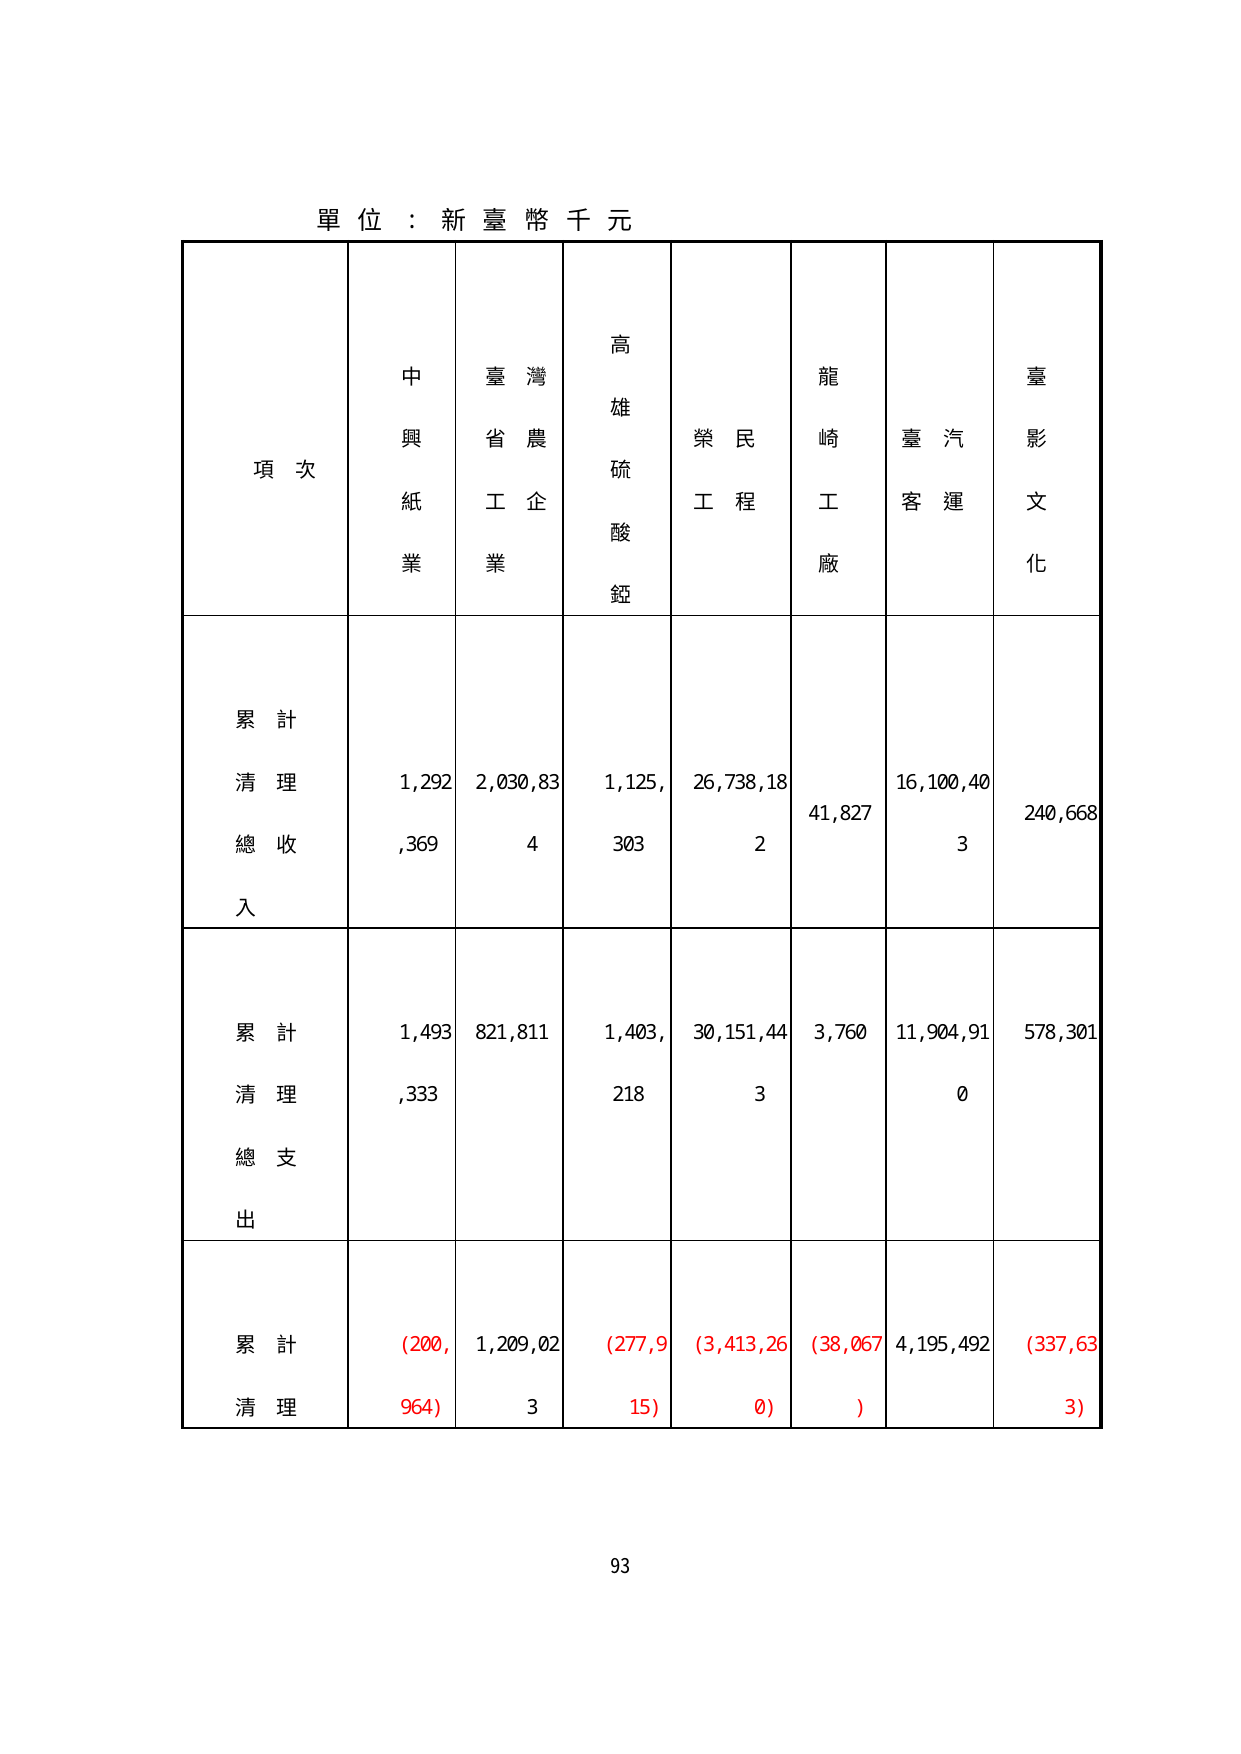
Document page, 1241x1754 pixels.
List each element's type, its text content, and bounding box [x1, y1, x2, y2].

table_header 臺灣省農工企業 [456, 243, 562, 615]
table_cell 1,292,369 [349, 616, 455, 927]
table_cell 3,760 [792, 929, 885, 1240]
table_cell 累計清理總支出 [184, 929, 347, 1240]
table_cell 累計清理總收入 [184, 616, 347, 927]
table_header 龍崎工廠 [792, 243, 885, 615]
table_cell (200,964) [349, 1241, 455, 1427]
table_cell 1,403,218 [564, 929, 670, 1240]
table_cell (277,915) [564, 1241, 670, 1427]
table_cell 578,301 [994, 929, 1099, 1240]
table_cell 4,195,492 [887, 1241, 993, 1427]
table_header 臺影文化 [994, 243, 1099, 615]
table_cell 1,493,333 [349, 929, 455, 1240]
table_cell 30,151,443 [672, 929, 790, 1240]
table_cell 41,827 [792, 616, 885, 927]
table_header 高雄硫酸錏 [564, 243, 670, 615]
table_cell 821,811 [456, 929, 562, 1240]
table_header 中興紙業 [349, 243, 455, 615]
table_cell (3,413,260) [672, 1241, 790, 1427]
table_cell 1,125,303 [564, 616, 670, 927]
table_header 榮民工程 [672, 243, 790, 615]
table_cell 26,738,182 [672, 616, 790, 927]
table_cell (337,633) [994, 1241, 1099, 1427]
table_cell (38,067) [792, 1241, 885, 1427]
table_cell 2,030,834 [456, 616, 562, 927]
table_header 項次 [184, 243, 347, 615]
table_cell 16,100,403 [887, 616, 993, 927]
table_cell 11,904,910 [887, 929, 993, 1240]
table_cell 1,209,023 [456, 1241, 562, 1427]
table_cell 240,668 [994, 616, 1099, 927]
table_cell 累計清理 [184, 1241, 347, 1427]
table_header 臺汽客運 [887, 243, 993, 615]
text 單位:新臺幣千元 [183, 177, 1078, 240]
